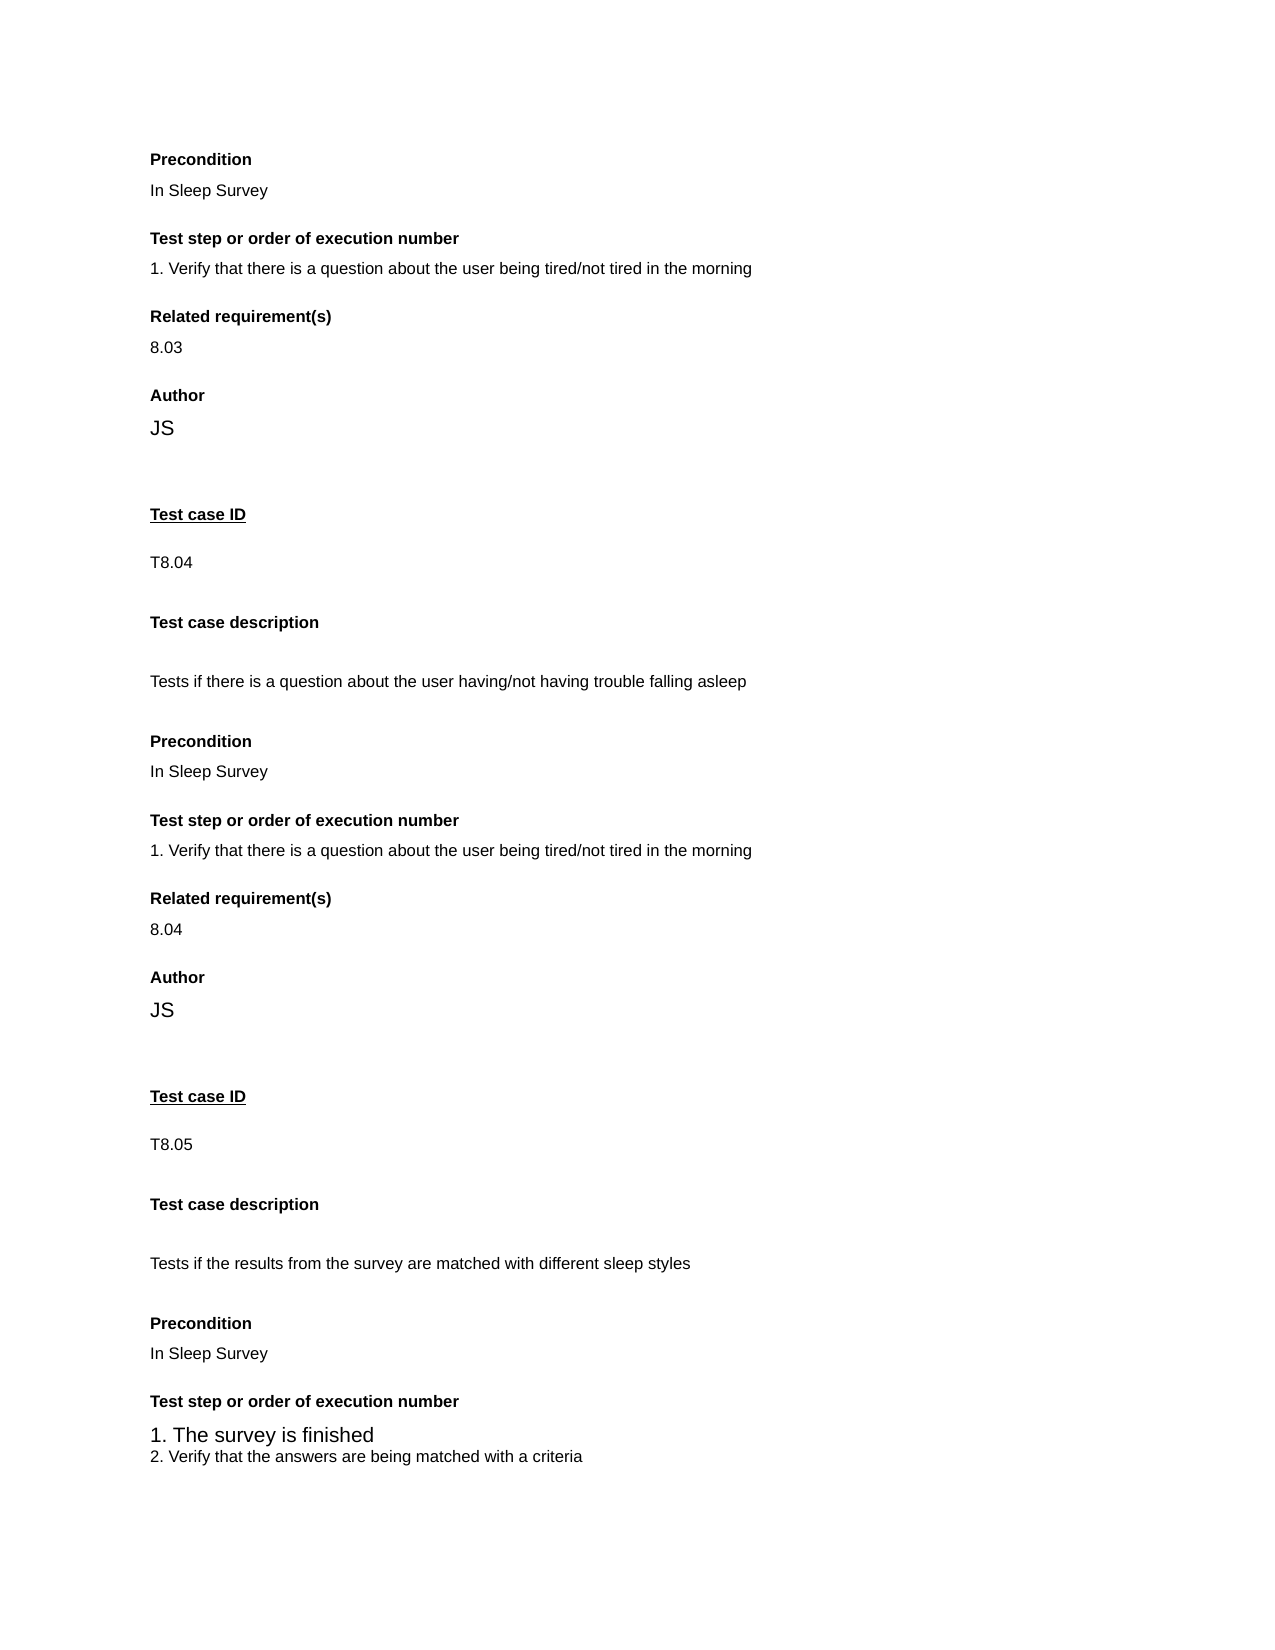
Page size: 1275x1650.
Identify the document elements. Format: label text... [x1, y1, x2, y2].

subtitle Author [150, 968, 1125, 987]
text 1. Verify that there is a question about the user being tired/not tired in the morning [150, 259, 1125, 278]
text 8.03 [150, 338, 1125, 357]
subtitle Tests if there is a question about the user having/not having trouble falling asleep [150, 672, 1125, 691]
subtitle Tests if the results from the survey are matched with different sleep styles [150, 1254, 1125, 1273]
subtitle Author [150, 386, 1125, 405]
subtitle Precondition [150, 1313, 1125, 1333]
subtitle T8.04 [150, 553, 1125, 572]
text In Sleep Survey [150, 1344, 1125, 1363]
subtitle T8.05 [150, 1135, 1125, 1154]
text In Sleep Survey [150, 180, 1125, 199]
text JS Test case ID [150, 416, 1125, 524]
text 8.04 [150, 919, 1125, 938]
subtitle Test case description [150, 613, 1125, 632]
subtitle Test step or order of execution number [150, 810, 1125, 829]
subtitle Test case description [150, 1194, 1125, 1214]
subtitle Precondition [150, 732, 1125, 751]
text In Sleep Survey [150, 762, 1125, 781]
text 1. Verify that there is a question about the user being tired/not tired in the morning [150, 841, 1125, 860]
text JS Test case ID [150, 998, 1125, 1106]
subtitle Test step or order of execution number [150, 229, 1125, 248]
subtitle Precondition [150, 150, 1125, 169]
text 1. The survey is finished 2. Verify that the answers are being matched with a criteria [150, 1422, 1125, 1466]
subtitle Related requirement(s) [150, 307, 1125, 326]
subtitle Related requirement(s) [150, 889, 1125, 908]
subtitle Test step or order of execution number [150, 1392, 1125, 1411]
